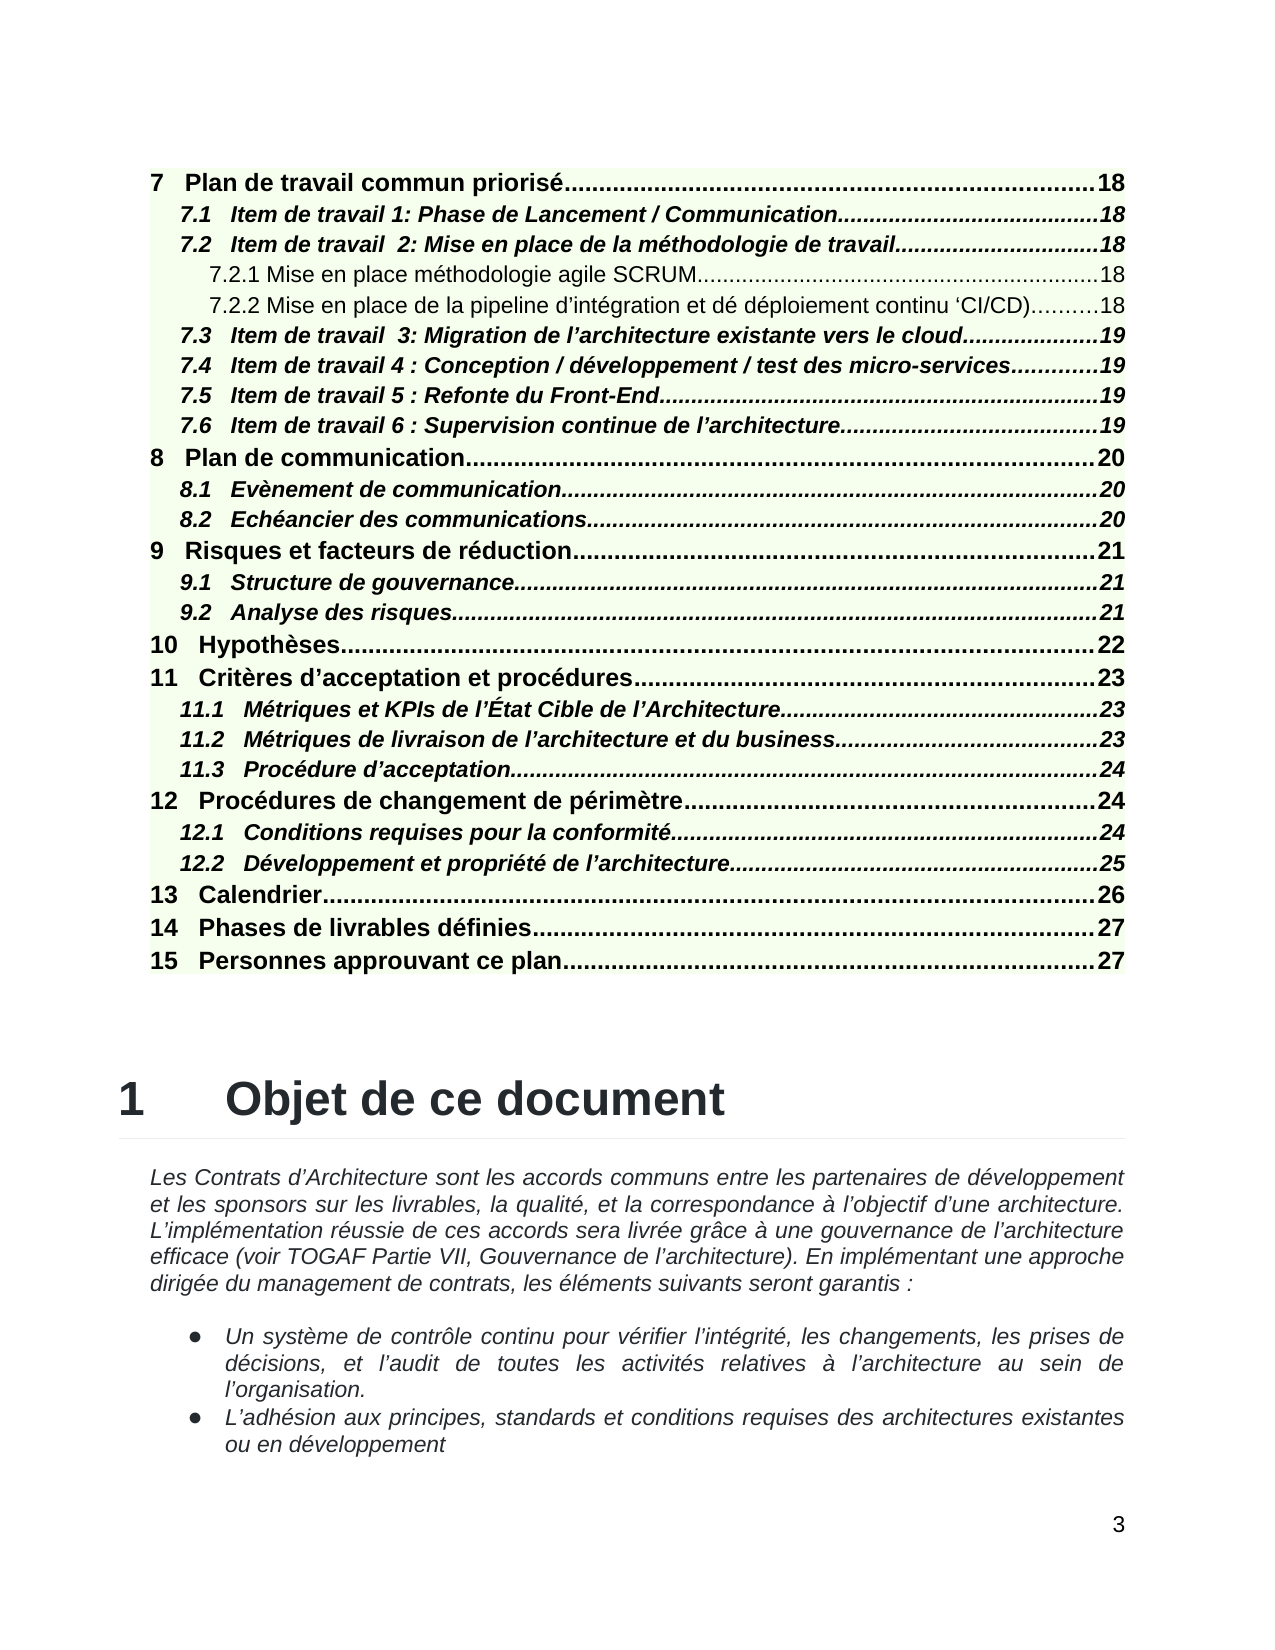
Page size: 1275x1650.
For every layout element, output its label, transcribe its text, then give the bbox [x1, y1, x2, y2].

text 10 Hypothèses 22 [150, 629, 1125, 658]
list Un système de contrôle continu pour vérifier l’intégrité, les changements, les prises de décisions, et l’audit de toutes les activités relatives à l’architecture au sein de l’organisation. [187, 1321, 1125, 1402]
text 7.2.1 Mise en place méthodologie agile SCRUM 18 [209, 261, 1125, 288]
text 7.3 Item de travail 3: Migration de l’architecture existante vers le cloud 19 [179, 322, 1125, 348]
text 8.1 Evènement de communication 20 [179, 476, 1125, 502]
text 11 Critères d’acceptation et procédures 23 [150, 663, 1125, 691]
text 11.1 Métriques et KPIs de l’État Cible de l’Architecture 23 [179, 696, 1125, 722]
text 11.2 Métriques de livraison de l’architecture et du business 23 [179, 726, 1125, 752]
text 12.2 Développement et propriété de l’architecture 25 [179, 849, 1125, 876]
text 7.2 Item de travail 2: Mise en place de la méthodologie de travail 18 [179, 231, 1125, 258]
text 8.2 Echéancier des communications 20 [179, 506, 1125, 532]
subtitle Objet de ce document [119, 1070, 1125, 1138]
text 7.1 Item de travail 1: Phase de Lancement / Communication 18 [179, 201, 1125, 227]
text 12.1 Conditions requises pour la conformité 24 [179, 819, 1125, 846]
text 7.5 Item de travail 5 : Refonte du Front-End 19 [179, 382, 1125, 409]
text 8 Plan de communication 20 [150, 443, 1125, 471]
text 9.1 Structure de gouvernance 21 [179, 569, 1125, 596]
text 9 Risques et facteurs de réduction 21 [150, 536, 1125, 565]
text 7.6 Item de travail 6 : Supervision continue de l’architecture 19 [179, 412, 1125, 439]
list L’adhésion aux principes, standards et conditions requises des architectures existantes ou en développement [187, 1402, 1125, 1457]
text 15 Personnes approuvant ce plan 27 [150, 946, 1125, 974]
text 12 Procédures de changement de périmètre 24 [150, 786, 1125, 815]
text 14 Phases de livrables définies 27 [150, 913, 1125, 941]
text 9.2 Analyse des risques 21 [179, 599, 1125, 626]
text 7.4 Item de travail 4 : Conception / développement / test des micro-services 19 [179, 352, 1125, 378]
text 13 Calendrier 26 [150, 880, 1125, 908]
text 7 Plan de travail commun priorisé 18 [150, 168, 1125, 197]
text 7.2.2 Mise en place de la pipeline d’intégration et dé déploiement continu ‘CI/CD) 18 [209, 292, 1125, 318]
text Les Contrats d’Architecture sont les accords communs entre les partenaires de développement et les sponsors sur les livrables, la qualité, et la correspondance à l’objectif d’une architecture. L’implémentation réussie de ces accords sera livrée grâce à une gouvernance de l’architecture efficace (voir TOGAF Partie VII, Gouvernance de l’architecture). En implémentant une approche dirigée du management de contrats, les éléments suivants seront garantis : [150, 1164, 1125, 1296]
text 11.3 Procédure d’acceptation 24 [179, 756, 1125, 782]
